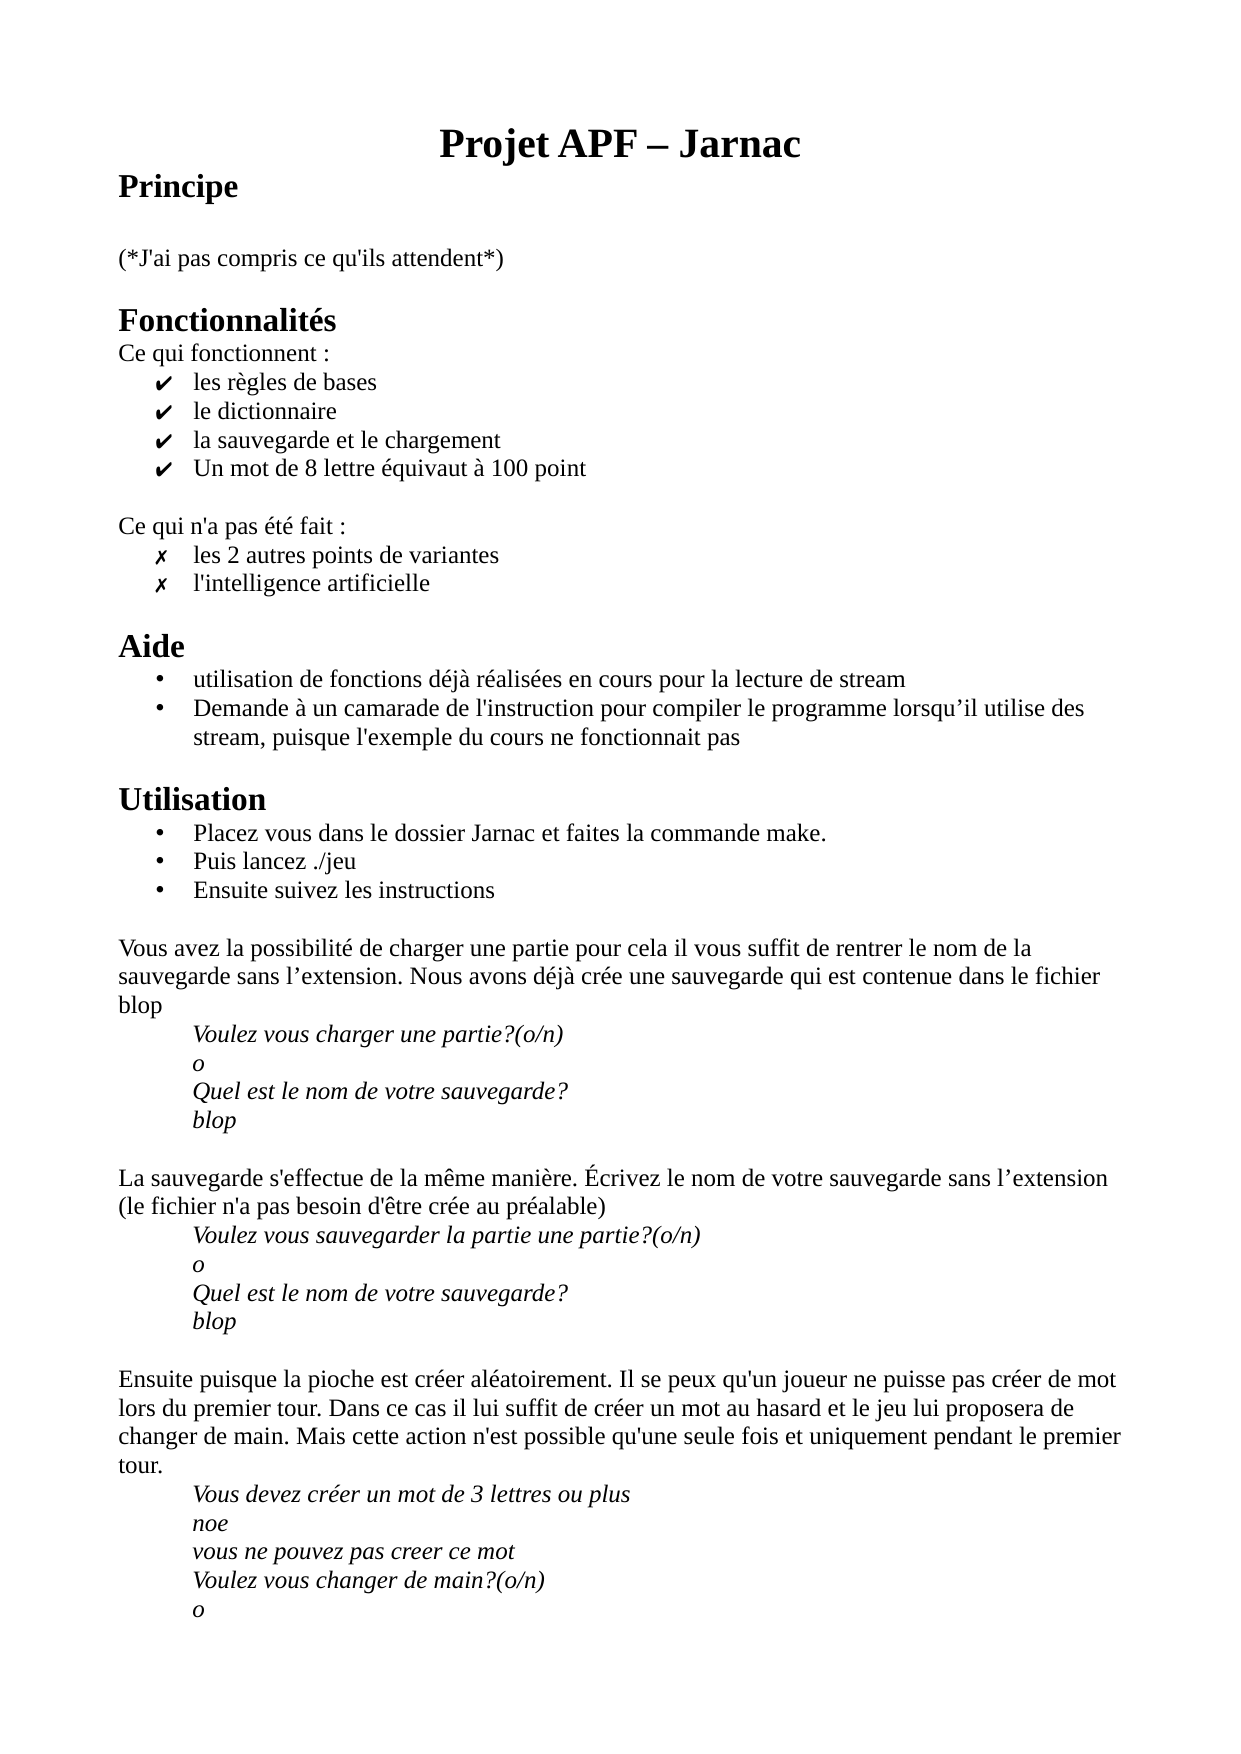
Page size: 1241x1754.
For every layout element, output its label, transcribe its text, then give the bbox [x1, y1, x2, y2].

text Vous devez créer un mot de 3 lettres ou plus [192, 1479, 1122, 1508]
list la sauvegarde et le chargement [156, 425, 1122, 453]
list les 2 autres points de variantes [156, 540, 1122, 568]
text Utilisation [118, 779, 1122, 818]
text vous ne pouvez pas creer ce mot [192, 1536, 1122, 1565]
text Aide [118, 626, 1122, 664]
list Puis lancez ./jeu [156, 846, 1122, 875]
text Principe [118, 166, 1122, 204]
list Ensuite suivez les instructions [156, 875, 1122, 904]
text o [192, 1594, 1122, 1623]
text (*J'ai pas compris ce qu'ils attendent*) [118, 243, 1122, 271]
list utilisation de fonctions déjà réalisées en cours pour la lecture de stream [156, 664, 1122, 693]
list les règles de bases [156, 367, 1122, 396]
text noe [192, 1508, 1122, 1536]
text Vous avez la possibilité de charger une partie pour cela il vous suffit de rentrer le nom de la sauvegarde sans l’extension. Nous avons déjà crée une sauvegarde qui est contenue dans le fichier blop [118, 933, 1122, 1019]
text o [192, 1048, 1122, 1076]
text Quel est le nom de votre sauvegarde? [192, 1076, 1122, 1105]
text Voulez vous charger une partie?(o/n) [118, 1019, 1122, 1048]
text Voulez vous sauvegarder la partie une partie?(o/n) [192, 1220, 1122, 1249]
list Un mot de 8 lettre équivaut à 100 point [156, 453, 1122, 482]
text o [192, 1249, 1122, 1278]
text Projet APF – Jarnac [118, 118, 1122, 166]
list Demande à un camarade de l'instruction pour compiler le programme lorsqu’il utilise des stream, puisque l'exemple du cours ne fonctionnait pas [156, 693, 1122, 751]
list l'intelligence artificielle [156, 568, 1122, 597]
text Ce qui fonctionnent : [118, 338, 1122, 367]
list Placez vous dans le dossier Jarnac et faites la commande make. [156, 818, 1122, 846]
text blop [118, 1306, 1122, 1335]
text Ce qui n'a pas été fait : [118, 511, 1122, 540]
text Voulez vous changer de main?(o/n) [192, 1565, 1122, 1594]
text Quel est le nom de votre sauvegarde? [192, 1278, 1122, 1306]
text Ensuite puisque la pioche est créer aléatoirement. Il se peux qu'un joueur ne puisse pas créer de mot lors du premier tour. Dans ce cas il lui suffit de créer un mot au hasard et le jeu lui proposera de changer de main. Mais cette action n'est possible qu'une seule fois et uniquement pendant le premier tour. [118, 1364, 1122, 1479]
list le dictionnaire [156, 396, 1122, 425]
text Fonctionnalités [118, 300, 1122, 338]
text La sauvegarde s'effectue de la même manière. Écrivez le nom de votre sauvegarde sans l’extension (le fichier n'a pas besoin d'être crée au préalable) [118, 1163, 1122, 1220]
text blop [118, 1105, 1122, 1134]
